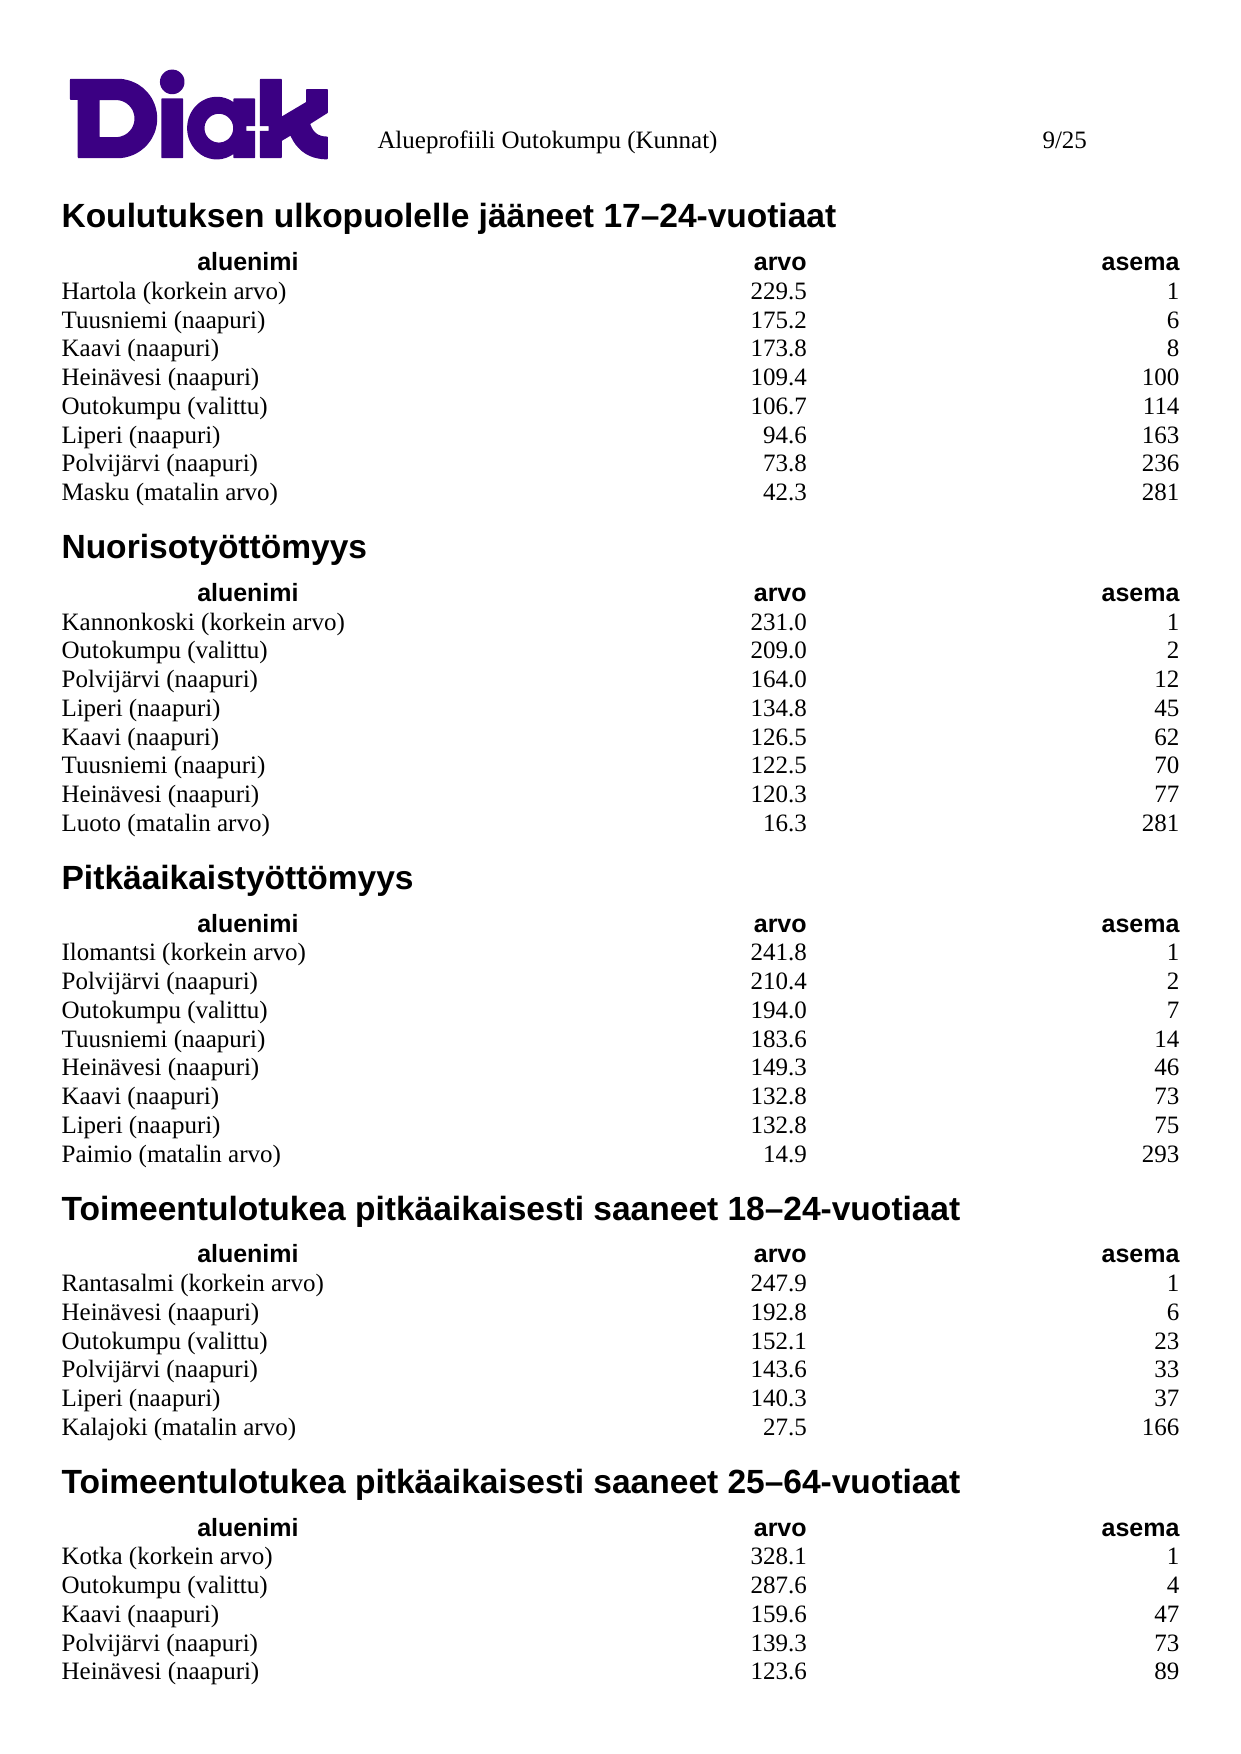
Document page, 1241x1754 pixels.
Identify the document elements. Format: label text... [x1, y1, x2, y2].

table_cell Tuusniemi (naapuri) [61, 751, 434, 779]
table_cell 143.6 [434, 1355, 806, 1383]
table_cell 33 [806, 1355, 1179, 1383]
table_cell 122.5 [434, 751, 806, 779]
table_cell Kaavi (naapuri) [61, 1599, 434, 1628]
table_cell 209.0 [434, 636, 806, 664]
table_header asema [806, 1240, 1179, 1268]
table_cell 164.0 [434, 664, 806, 693]
table_cell 210.4 [434, 966, 806, 995]
table_cell Kaavi (naapuri) [61, 722, 434, 751]
table_cell 12 [806, 664, 1179, 693]
table_cell 94.6 [434, 420, 806, 448]
table_cell 109.4 [434, 362, 806, 391]
table_cell 152.1 [434, 1326, 806, 1354]
table_cell 77 [806, 779, 1179, 808]
table_header asema [806, 247, 1179, 276]
table_cell 89 [806, 1656, 1179, 1685]
table_cell Outokumpu (valittu) [61, 391, 434, 420]
table_cell 328.1 [434, 1541, 806, 1570]
table_cell 287.6 [434, 1570, 806, 1599]
table_cell Heinävesi (naapuri) [61, 1297, 434, 1326]
table_cell Tuusniemi (naapuri) [61, 1024, 434, 1052]
table_header aluenimi [61, 909, 434, 937]
table_cell Liperi (naapuri) [61, 693, 434, 722]
table_cell Outokumpu (valittu) [61, 995, 434, 1024]
table_cell 7 [806, 995, 1179, 1024]
table_cell 42.3 [434, 477, 806, 506]
table_cell 75 [806, 1110, 1179, 1139]
table_header asema [806, 909, 1179, 937]
table_cell 14.9 [434, 1139, 806, 1167]
table_cell Rantasalmi (korkein arvo) [61, 1268, 434, 1297]
table_cell Tuusniemi (naapuri) [61, 305, 434, 333]
table_cell 27.5 [434, 1412, 806, 1441]
table_cell Luoto (matalin arvo) [61, 808, 434, 837]
table_cell 23 [806, 1326, 1179, 1354]
table_cell 114 [806, 391, 1179, 420]
table_cell 47 [806, 1599, 1179, 1628]
table_cell 106.7 [434, 391, 806, 420]
table_cell Hartola (korkein arvo) [61, 276, 434, 305]
table_cell 132.8 [434, 1081, 806, 1110]
table_cell Polvijärvi (naapuri) [61, 1355, 434, 1383]
table_cell 132.8 [434, 1110, 806, 1139]
table_cell 4 [806, 1570, 1179, 1599]
table_cell 139.3 [434, 1628, 806, 1656]
table_cell 1 [806, 276, 1179, 305]
table_cell 126.5 [434, 722, 806, 751]
table_header aluenimi [61, 247, 434, 276]
table_cell Heinävesi (naapuri) [61, 362, 434, 391]
table_cell 1 [806, 1541, 1179, 1570]
subtitle Toimeentulotukea pitkäaikaisesti saaneet 18–24-vuotiaat [61, 1188, 1179, 1227]
subtitle Nuorisotyöttömyys [61, 527, 1179, 566]
table_header arvo [434, 1513, 806, 1541]
table_cell 73.8 [434, 449, 806, 477]
table_cell Polvijärvi (naapuri) [61, 966, 434, 995]
table_cell Polvijärvi (naapuri) [61, 664, 434, 693]
table_cell 70 [806, 751, 1179, 779]
table_cell 16.3 [434, 808, 806, 837]
table_cell Kalajoki (matalin arvo) [61, 1412, 434, 1441]
table_cell 247.9 [434, 1268, 806, 1297]
table_header arvo [434, 578, 806, 607]
table_cell 2 [806, 966, 1179, 995]
table_cell 166 [806, 1412, 1179, 1441]
table_cell 6 [806, 305, 1179, 333]
table_cell 6 [806, 1297, 1179, 1326]
table_cell 293 [806, 1139, 1179, 1167]
table_header asema [806, 578, 1179, 607]
table_cell Heinävesi (naapuri) [61, 1656, 434, 1685]
table_cell Kaavi (naapuri) [61, 1081, 434, 1110]
table_cell 1 [806, 938, 1179, 966]
table_cell 241.8 [434, 938, 806, 966]
table_cell 120.3 [434, 779, 806, 808]
table_cell Outokumpu (valittu) [61, 1326, 434, 1354]
table_cell Outokumpu (valittu) [61, 636, 434, 664]
table_header arvo [434, 247, 806, 276]
table_header aluenimi [61, 1240, 434, 1268]
table_cell 73 [806, 1628, 1179, 1656]
table_cell Heinävesi (naapuri) [61, 779, 434, 808]
table_cell Ilomantsi (korkein arvo) [61, 938, 434, 966]
table_cell Polvijärvi (naapuri) [61, 449, 434, 477]
table_cell Polvijärvi (naapuri) [61, 1628, 434, 1656]
table_cell Paimio (matalin arvo) [61, 1139, 434, 1167]
table_cell 236 [806, 449, 1179, 477]
table_cell 194.0 [434, 995, 806, 1024]
table_header arvo [434, 909, 806, 937]
table_cell 134.8 [434, 693, 806, 722]
table_cell 14 [806, 1024, 1179, 1052]
table_cell 62 [806, 722, 1179, 751]
table_cell 149.3 [434, 1053, 806, 1081]
table_cell 45 [806, 693, 1179, 722]
table_cell 8 [806, 334, 1179, 362]
table_cell 46 [806, 1053, 1179, 1081]
table_cell 281 [806, 808, 1179, 837]
table_cell 229.5 [434, 276, 806, 305]
table_cell Kannonkoski (korkein arvo) [61, 607, 434, 636]
table_header asema [806, 1513, 1179, 1541]
table_cell Outokumpu (valittu) [61, 1570, 434, 1599]
table_cell 140.3 [434, 1383, 806, 1412]
table_cell Heinävesi (naapuri) [61, 1053, 434, 1081]
table_cell 73 [806, 1081, 1179, 1110]
table_cell 231.0 [434, 607, 806, 636]
table_cell 281 [806, 477, 1179, 506]
table_cell Liperi (naapuri) [61, 1110, 434, 1139]
table_cell Masku (matalin arvo) [61, 477, 434, 506]
table_cell Kotka (korkein arvo) [61, 1541, 434, 1570]
table_header aluenimi [61, 578, 434, 607]
subtitle Toimeentulotukea pitkäaikaisesti saaneet 25–64-vuotiaat [61, 1462, 1179, 1500]
table_cell 175.2 [434, 305, 806, 333]
table_cell 37 [806, 1383, 1179, 1412]
table_cell 1 [806, 1268, 1179, 1297]
table_cell Liperi (naapuri) [61, 420, 434, 448]
subtitle Koulutuksen ulkopuolelle jääneet 17–24-vuotiaat [61, 196, 1179, 235]
table_cell 100 [806, 362, 1179, 391]
table_cell 183.6 [434, 1024, 806, 1052]
table_header aluenimi [61, 1513, 434, 1541]
table_cell 2 [806, 636, 1179, 664]
table_cell 173.8 [434, 334, 806, 362]
table_cell 1 [806, 607, 1179, 636]
subtitle Pitkäaikaistyöttömyys [61, 858, 1179, 896]
table_cell 123.6 [434, 1656, 806, 1685]
table_cell 163 [806, 420, 1179, 448]
table_header arvo [434, 1240, 806, 1268]
table_cell Kaavi (naapuri) [61, 334, 434, 362]
table_cell 159.6 [434, 1599, 806, 1628]
table_cell Liperi (naapuri) [61, 1383, 434, 1412]
table_cell 192.8 [434, 1297, 806, 1326]
